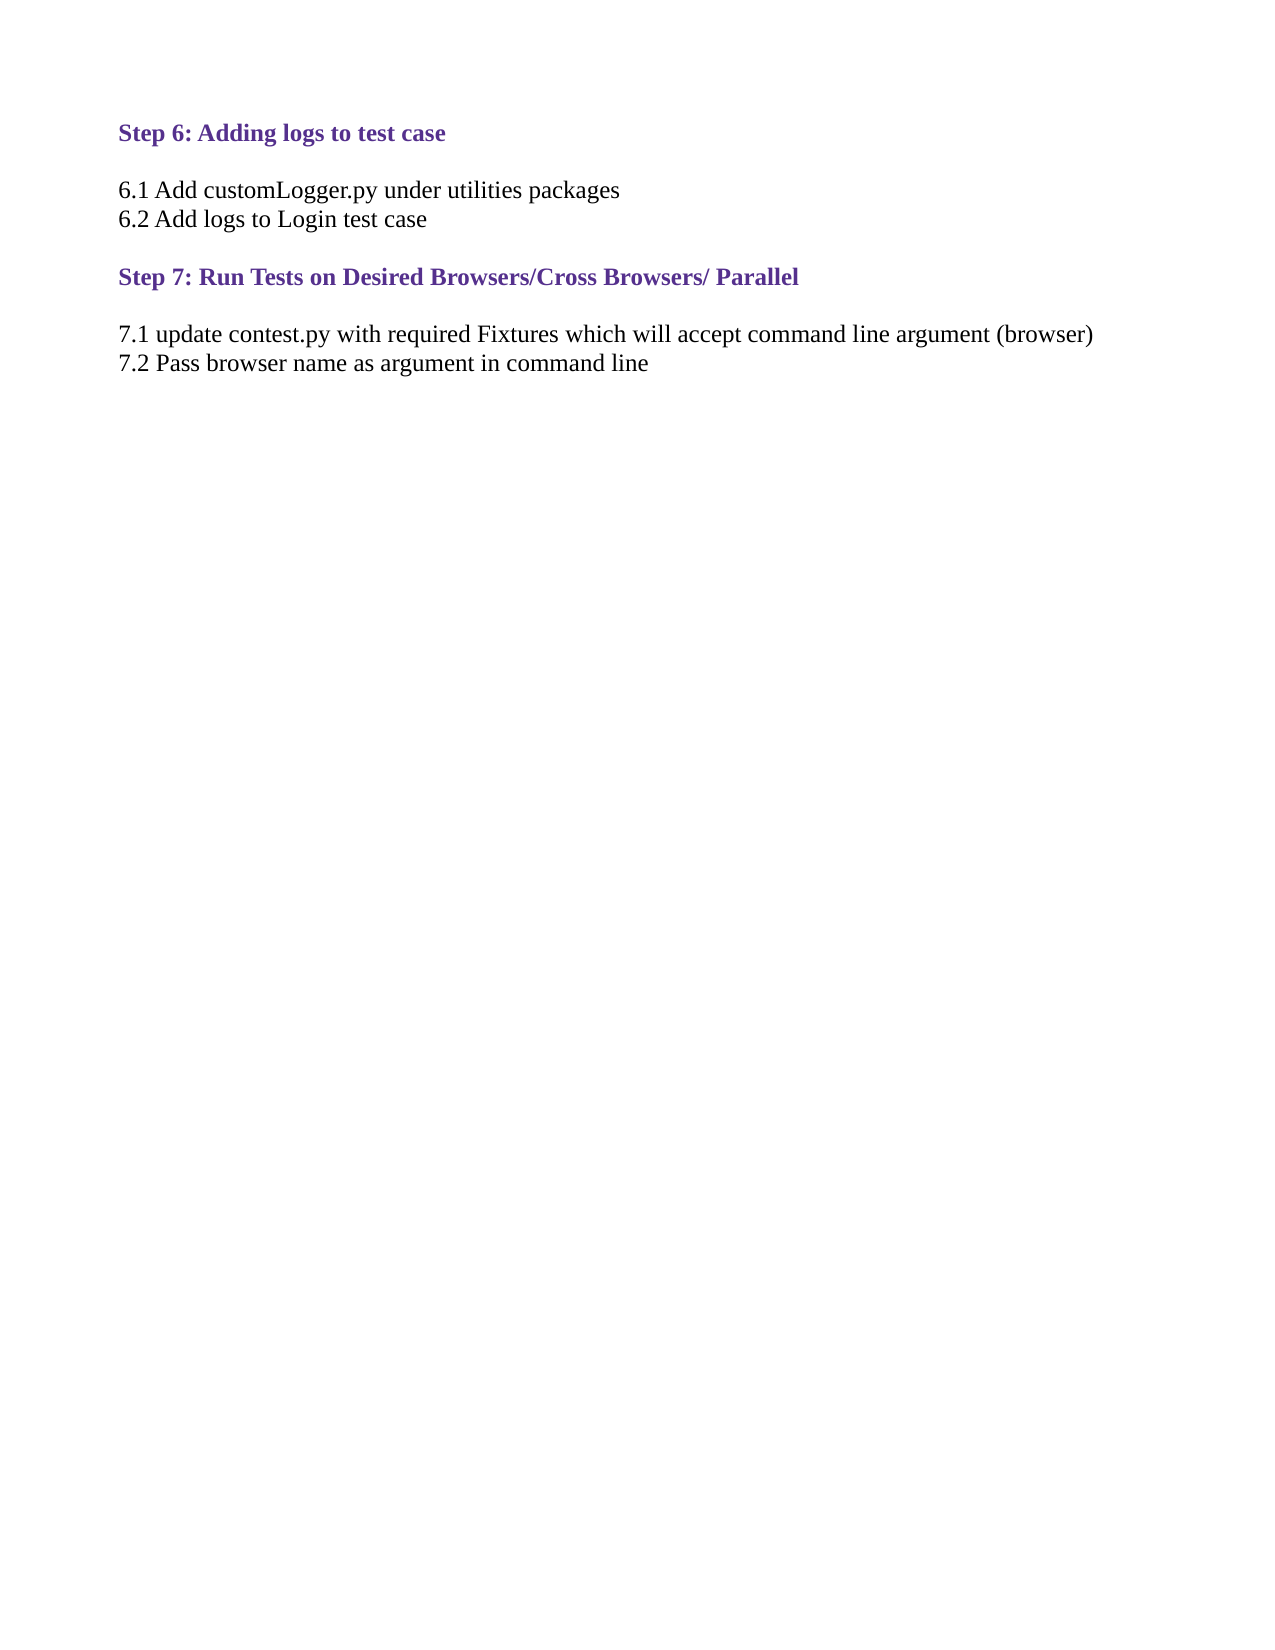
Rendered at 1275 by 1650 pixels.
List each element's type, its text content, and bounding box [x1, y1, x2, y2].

text 6.2 Add logs to Login test case [118, 204, 1157, 233]
text 6.1 Add customLogger.py under utilities packages [118, 176, 1157, 204]
text 7.2 Pass browser name as argument in command line [118, 348, 1157, 377]
text 7.1 update contest.py with required Fixtures which will accept command line argument (browser) [118, 319, 1157, 348]
text Step 7: Run Tests on Desired Browsers/Cross Browsers/ Parallel [118, 262, 1157, 291]
text Step 6: Adding logs to test case [118, 118, 1157, 147]
